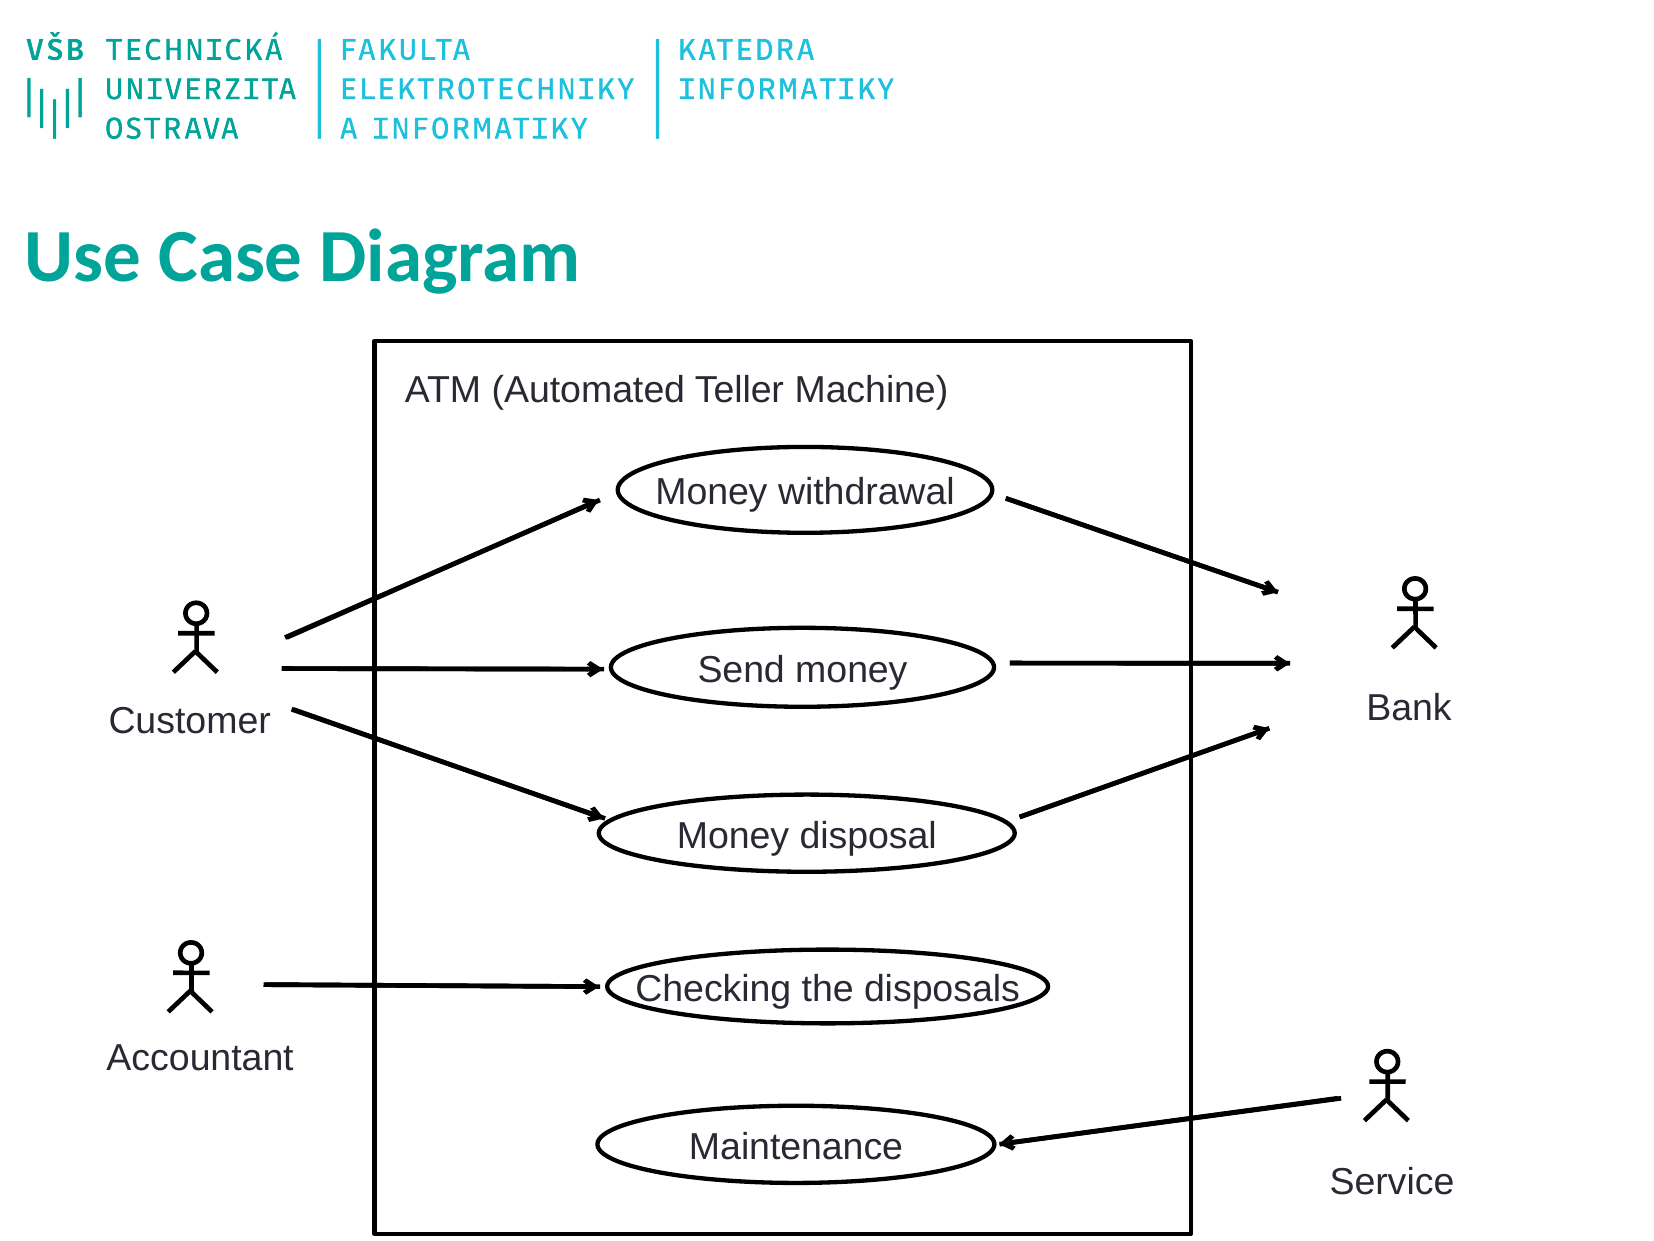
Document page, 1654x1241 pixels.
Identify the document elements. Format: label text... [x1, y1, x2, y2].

text_box Checking the disposals [607, 949, 1049, 1024]
title Use Case Diagram [24, 169, 1629, 301]
text_box [185, 602, 207, 624]
text_box Accountant [93, 1026, 307, 1085]
text_box [180, 942, 202, 964]
text_box Money disposal [598, 794, 1015, 872]
text_box [1404, 578, 1426, 599]
text_box ATM (Automated Teller Machine) [392, 358, 1111, 417]
text_box [374, 340, 1191, 1234]
text_box Bank [1353, 676, 1465, 735]
text_box Send money [610, 627, 995, 707]
picture [26, 31, 894, 139]
text_box Money withdrawal [617, 446, 993, 533]
text_box Service [1316, 1150, 1468, 1209]
text_box [1376, 1051, 1399, 1072]
text_box Customer [95, 689, 284, 748]
text_box Maintenance [597, 1105, 995, 1183]
